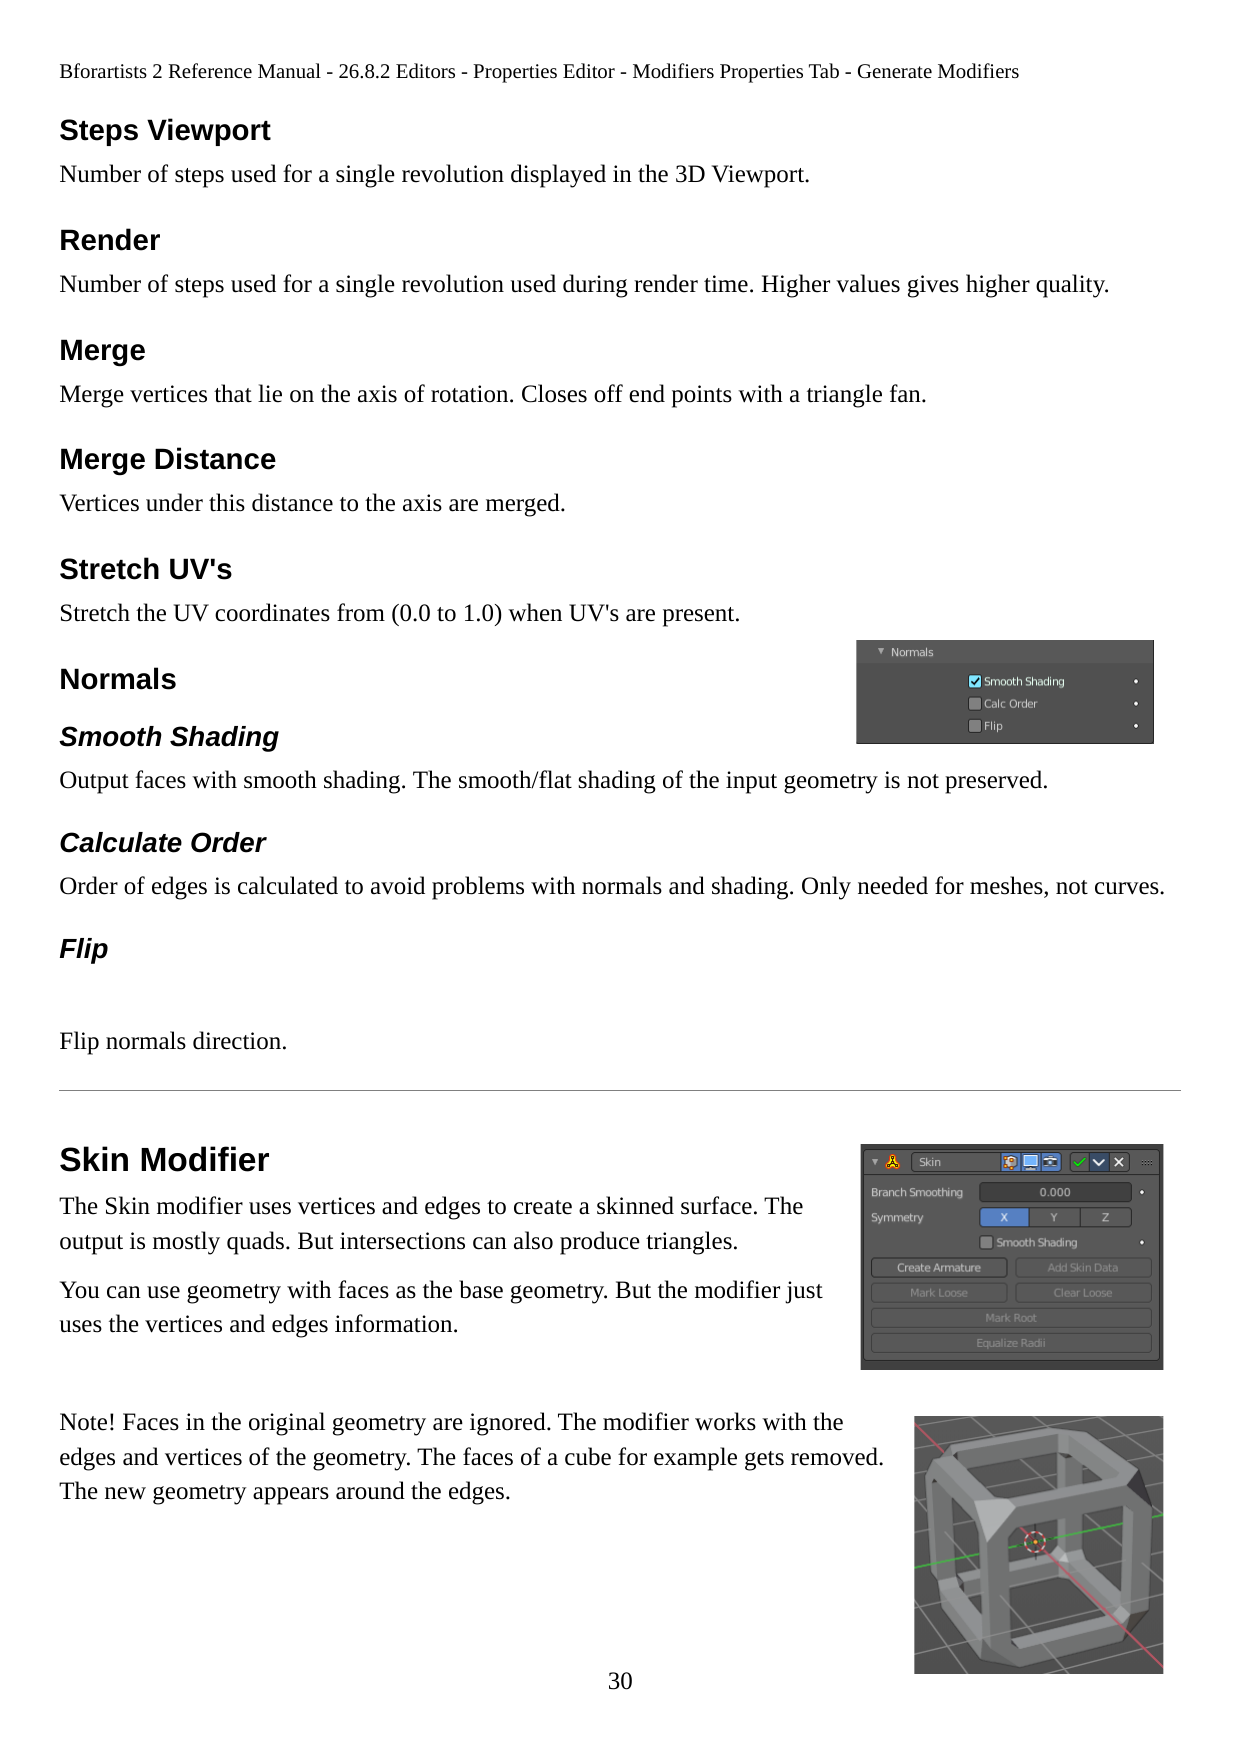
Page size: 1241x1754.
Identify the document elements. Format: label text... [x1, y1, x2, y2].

picture [914, 1416, 1164, 1674]
subtitle Calculate Order [59, 827, 1181, 859]
text Stretch the UV coordinates from (0.0 to 1.0) when UV's are present. [59, 598, 1181, 627]
subtitle Smooth Shading [59, 721, 1181, 753]
text Note! Faces in the original geometry are ignored. The modifier works with the edges and vertices of the geometry. The faces of a cube for example gets removed. The new geometry appears around the edges. [59, 1407, 1181, 1505]
picture [856, 640, 1154, 744]
subtitle Flip [59, 933, 1181, 964]
subtitle Merge [59, 332, 1181, 366]
text The Skin modifier uses vertices and edges to create a skinned surface. The output is mostly quads. But intersections can also produce triangles. [59, 1191, 860, 1254]
text Output faces with smooth shading. The smooth/flat shading of the input geometry is not preserved. [59, 765, 1181, 794]
subtitle [1154, 662, 1181, 696]
text Flip normals direction. [59, 1026, 1181, 1055]
subtitle Skin Modifier [59, 1140, 1181, 1179]
text Number of steps used for a single revolution displayed in the 3D Viewport. [59, 159, 1181, 188]
text Merge vertices that lie on the axis of rotation. Closes off end points with a triangle fan. [59, 379, 1181, 407]
subtitle Normals [59, 662, 856, 696]
text Number of steps used for a single revolution used during render time. Higher values gives higher quality. [59, 269, 1181, 297]
picture [860, 1144, 1164, 1370]
subtitle Merge Distance [59, 442, 1181, 476]
subtitle Render [59, 222, 1181, 256]
text You can use geometry with faces as the base geometry. But the modifier just uses the vertices and edges information. [59, 1275, 860, 1338]
subtitle Stretch UV's [59, 552, 1181, 586]
subtitle Steps Viewport [59, 113, 1181, 146]
text Vertices under this distance to the axis are merged. [59, 488, 1181, 517]
text Order of edges is calculated to avoid problems with normals and shading. Only needed for meshes, not curves. [59, 871, 1181, 900]
